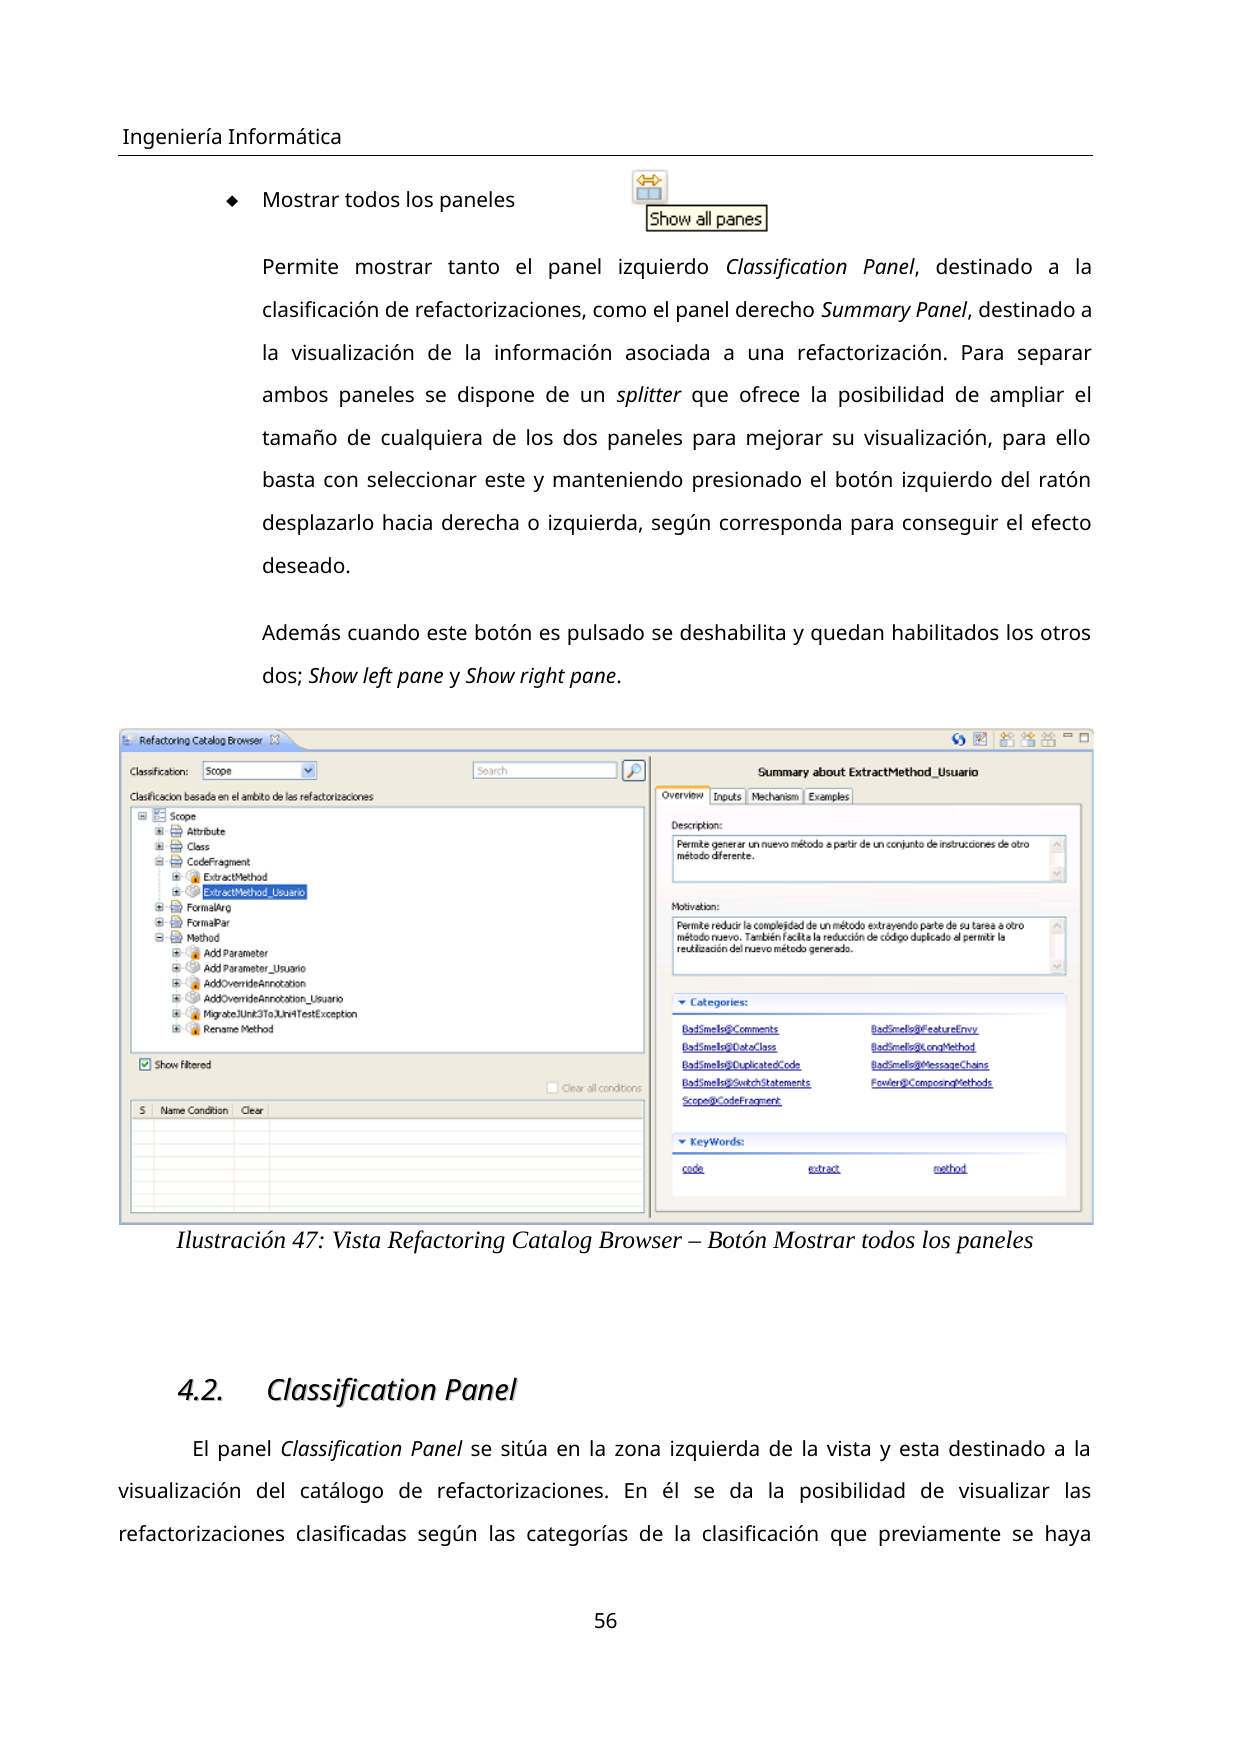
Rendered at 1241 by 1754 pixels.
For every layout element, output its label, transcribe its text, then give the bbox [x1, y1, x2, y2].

list [770, 185, 1093, 213]
picture [629, 167, 770, 235]
text El panel Classification Panel se sitúa en la zona izquierda de la vista y esta destinado a la visualización del catálogo de refactorizaciones. En él se da la posibilidad de visualizar las refactorizaciones clasificadas según las categorías de la clasificación que previamente se haya [118, 1434, 1093, 1548]
list Mostrar todos los paneles [226, 185, 629, 213]
list Permite mostrar tanto el panel izquierdo Classification Panel, destinado a la clasificación de refactorizaciones, como el panel derecho Summary Panel, destinado a la visualización de la información asociada a una refactorización. Para separar ambos paneles se dispone de un splitter que ofrece la posibilidad de ampliar el tamaño de cualquiera de los dos paneles para mejorar su visualización, para ello basta con seleccionar este y manteniendo presionado el botón izquierdo del ratón desplazarlo hacia derecha o izquierda, según corresponda para conseguir el efecto deseado. [226, 252, 1093, 579]
picture [119, 728, 1094, 1225]
list Además cuando este botón es pulsado se deshabilita y quedan habilitados los otros dos; Show left pane y Show right pane. [226, 618, 1093, 689]
subtitle Classification Panel [177, 1369, 1093, 1409]
text Ilustración 47: Vista Refactoring Catalog Browser – Botón Mostrar todos los paneles [119, 1225, 1093, 1253]
